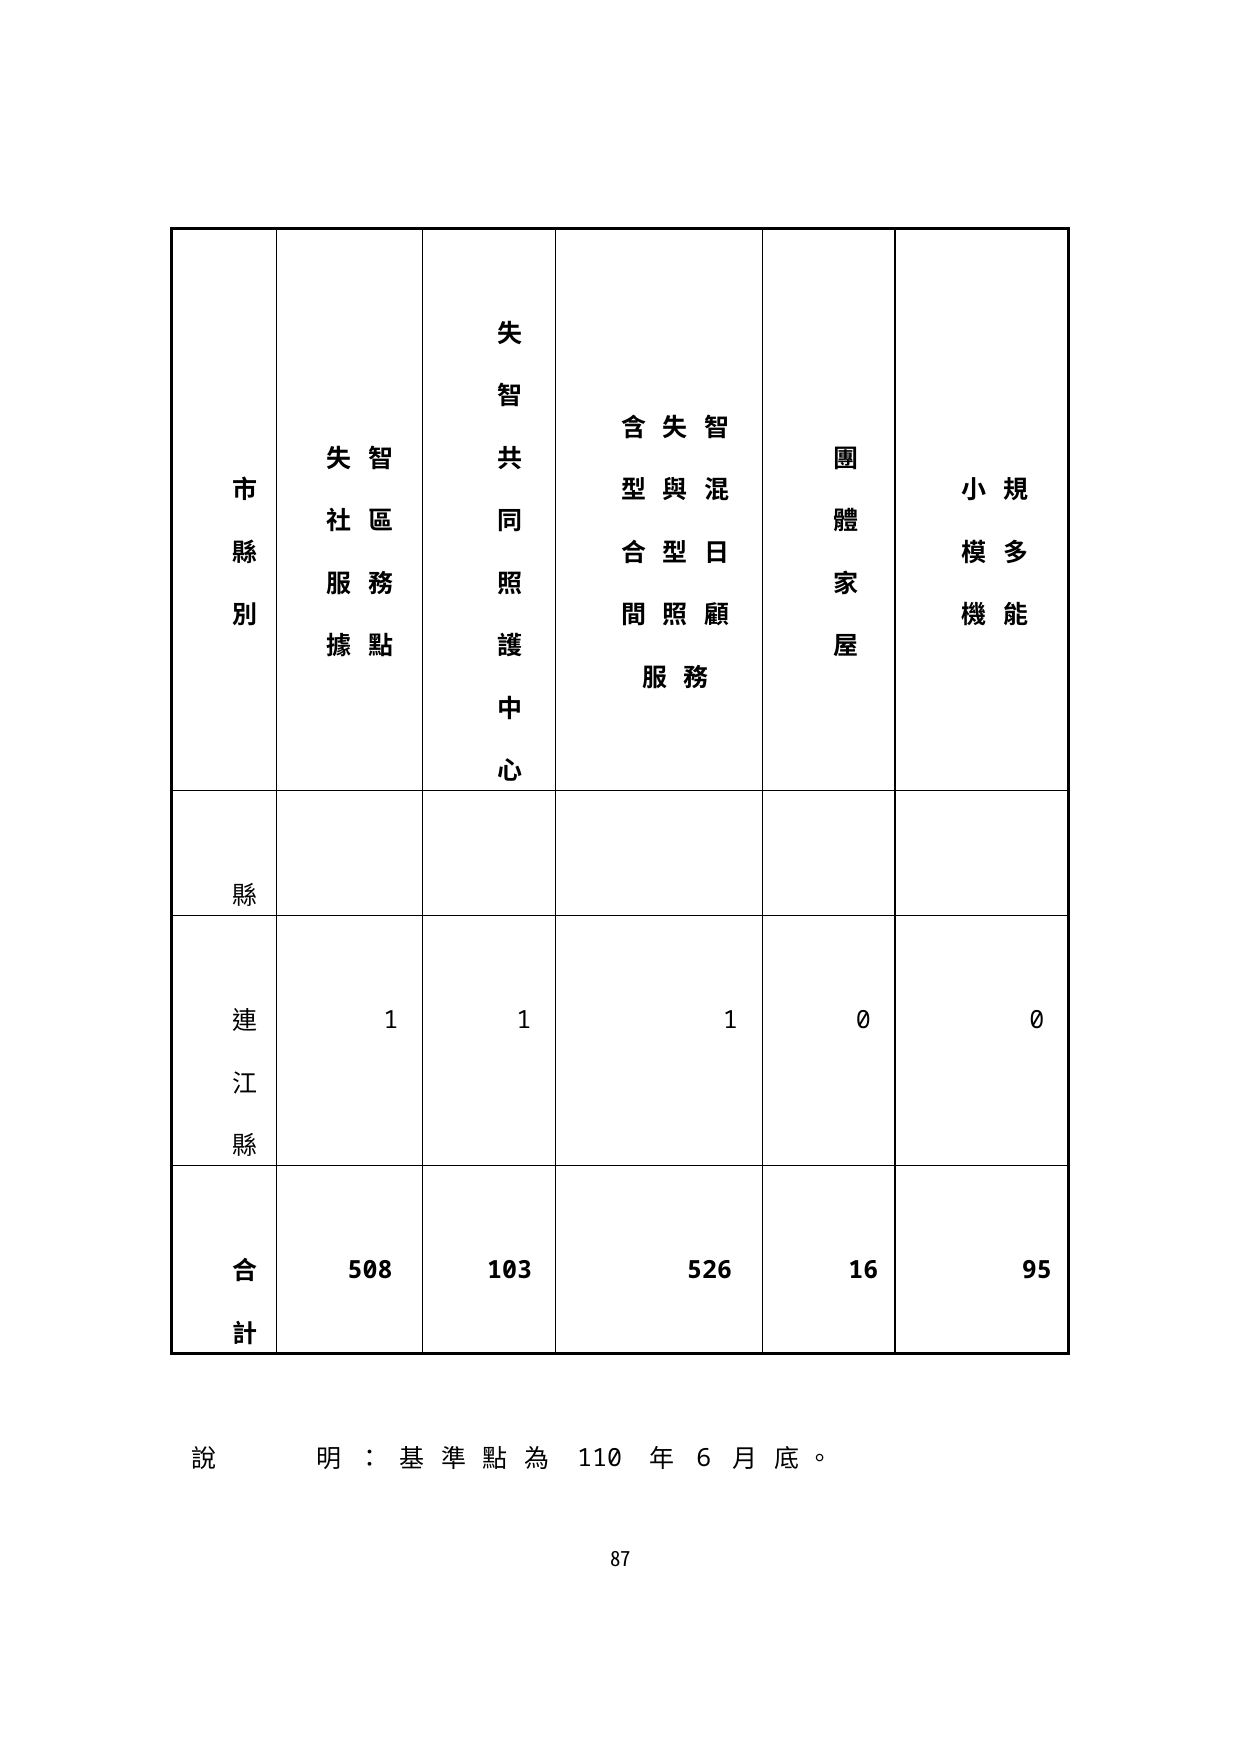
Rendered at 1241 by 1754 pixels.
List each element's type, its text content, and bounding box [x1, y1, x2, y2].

table_cell [423, 791, 555, 915]
table_cell 103 [423, 1166, 555, 1352]
table_header 失智社區服務據點 [277, 230, 422, 790]
table_cell 508 [277, 1166, 422, 1352]
table_cell 16 [763, 1166, 894, 1352]
table_cell 連江縣 [173, 916, 276, 1165]
table_cell [556, 791, 762, 915]
table_cell 526 [556, 1166, 762, 1352]
table_cell 1 [277, 916, 422, 1165]
table_header 市縣別 [173, 230, 276, 790]
table_cell [763, 791, 894, 915]
table_header 團體家屋 [763, 230, 894, 790]
table_header 含失智型與混合型日間照顧服務 [556, 230, 762, 790]
table_cell 合計 [173, 1166, 276, 1352]
table_cell 0 [896, 916, 1067, 1165]
table_header 失智共同照護中心 [423, 230, 555, 790]
table_cell 0 [763, 916, 894, 1165]
table_cell 1 [423, 916, 555, 1165]
table_cell [896, 791, 1067, 915]
text 說 明：基準點為110年6月底。 [183, 1415, 1058, 1477]
table_cell [277, 791, 422, 915]
table_cell 縣 [173, 791, 276, 915]
table_cell 95 [896, 1166, 1067, 1352]
table_cell 1 [556, 916, 762, 1165]
table_header 小規模多機能 [896, 230, 1067, 790]
